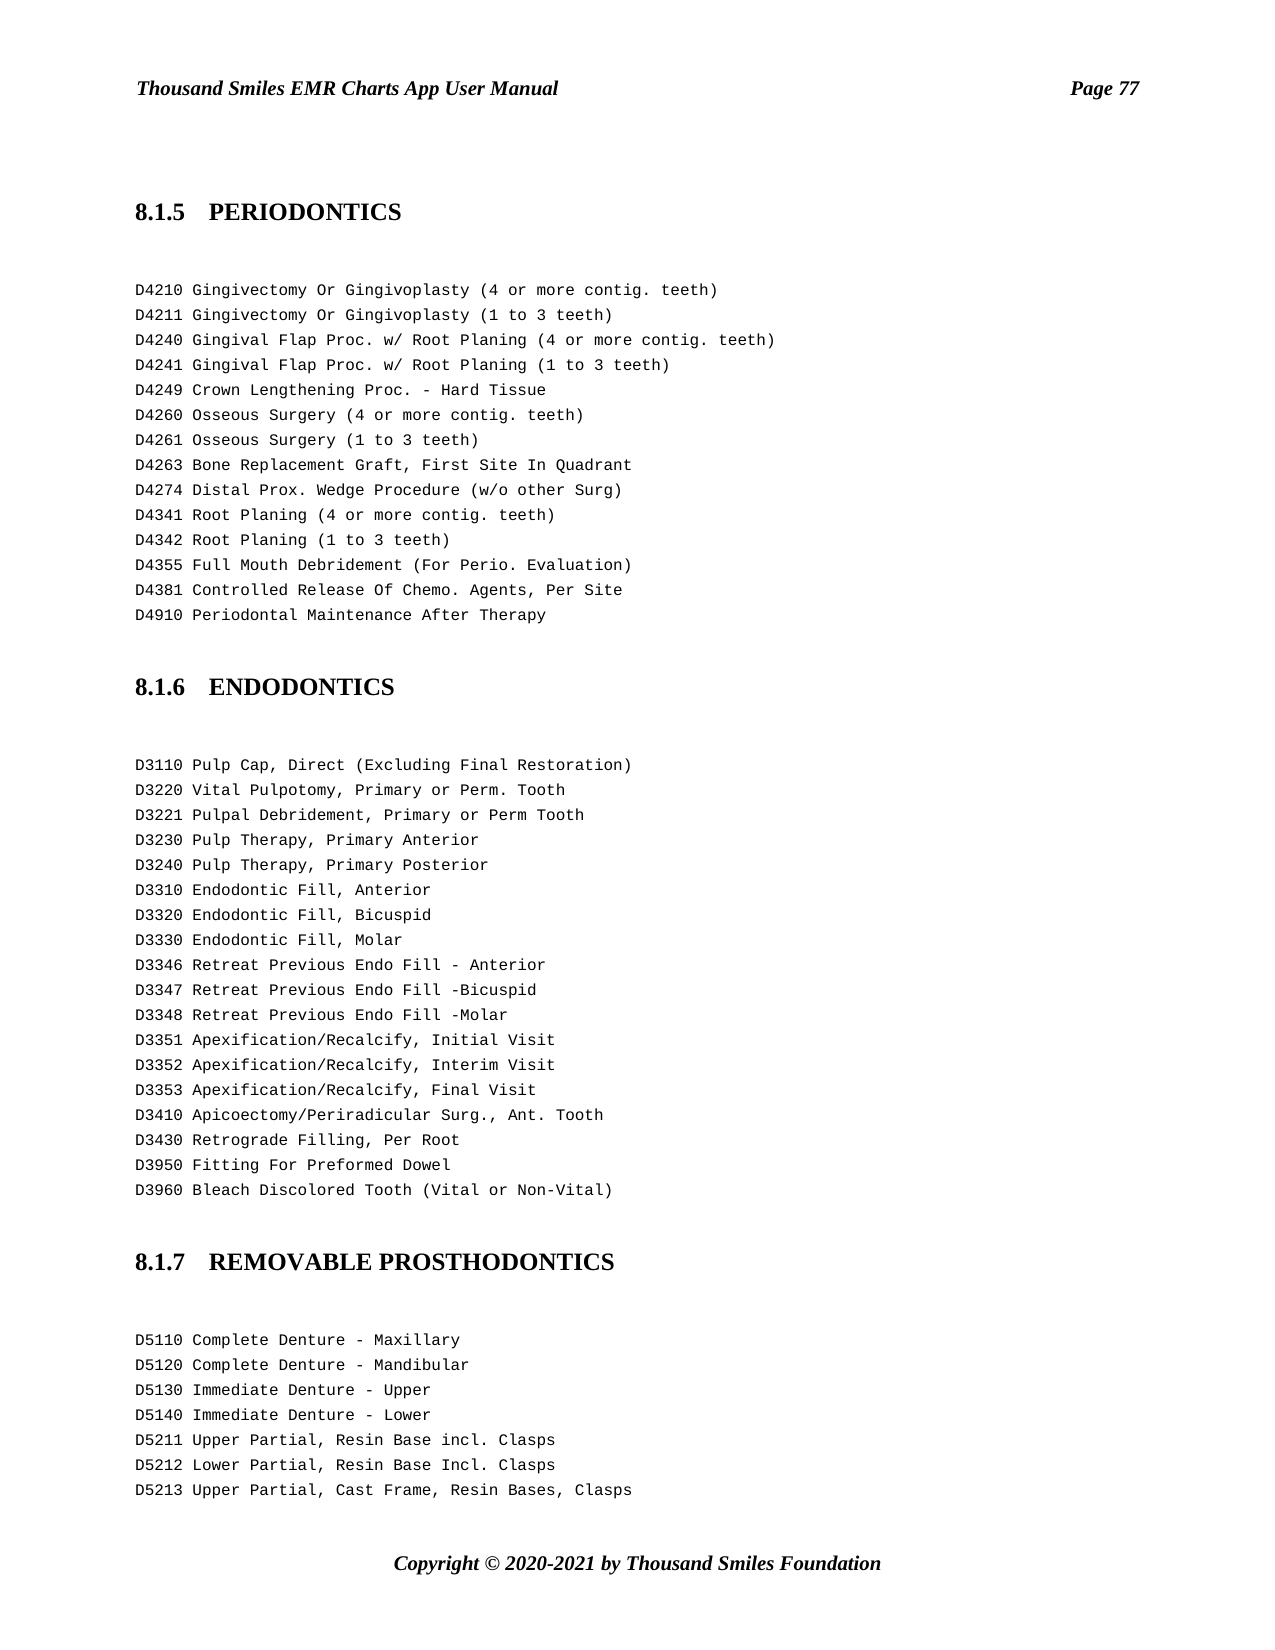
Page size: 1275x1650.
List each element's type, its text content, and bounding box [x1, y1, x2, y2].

text D3352 Apexification/Recalcify, Interim Visit [135, 1050, 1140, 1075]
subtitle REMOVABLE PROSTHODONTICS [135, 1250, 1140, 1275]
text D5130 Immediate Denture - Upper [135, 1375, 1140, 1400]
text D5110 Complete Denture - Maxillary [135, 1325, 1140, 1350]
text D4210 Gingivectomy Or Gingivoplasty (4 or more contig. teeth) [135, 275, 1140, 300]
subtitle ENDODONTICS [135, 675, 1140, 700]
text D4355 Full Mouth Debridement (For Perio. Evaluation) [135, 550, 1140, 575]
text D3950 Fitting For Preformed Dowel [135, 1150, 1140, 1175]
text D3221 Pulpal Debridement, Primary or Perm Tooth [135, 800, 1140, 825]
text D4241 Gingival Flap Proc. w/ Root Planing (1 to 3 teeth) [135, 350, 1140, 375]
text D5211 Upper Partial, Resin Base incl. Clasps [135, 1425, 1140, 1450]
text D4910 Periodontal Maintenance After Therapy [135, 600, 1140, 625]
text D3351 Apexification/Recalcify, Initial Visit [135, 1025, 1140, 1050]
text D3230 Pulp Therapy, Primary Anterior [135, 825, 1140, 850]
text D5140 Immediate Denture - Lower [135, 1400, 1140, 1425]
text D4261 Osseous Surgery (1 to 3 teeth) [135, 425, 1140, 450]
text D3310 Endodontic Fill, Anterior [135, 875, 1140, 900]
text D5212 Lower Partial, Resin Base Incl. Clasps [135, 1450, 1140, 1475]
text D5213 Upper Partial, Cast Frame, Resin Bases, Clasps [135, 1475, 1140, 1500]
text D3110 Pulp Cap, Direct (Excluding Final Restoration) [135, 750, 1140, 775]
text D3320 Endodontic Fill, Bicuspid [135, 900, 1140, 925]
text D3348 Retreat Previous Endo Fill -Molar [135, 1000, 1140, 1025]
text D4260 Osseous Surgery (4 or more contig. teeth) [135, 400, 1140, 425]
text D3347 Retreat Previous Endo Fill -Bicuspid [135, 975, 1140, 1000]
text D4341 Root Planing (4 or more contig. teeth) [135, 500, 1140, 525]
text D3430 Retrograde Filling, Per Root [135, 1125, 1140, 1150]
text D4274 Distal Prox. Wedge Procedure (w/o other Surg) [135, 475, 1140, 500]
text D3220 Vital Pulpotomy, Primary or Perm. Tooth [135, 775, 1140, 800]
text D3353 Apexification/Recalcify, Final Visit [135, 1075, 1140, 1100]
text D3410 Apicoectomy/Periradicular Surg., Ant. Tooth [135, 1100, 1140, 1125]
text D4342 Root Planing (1 to 3 teeth) [135, 525, 1140, 550]
text D3240 Pulp Therapy, Primary Posterior [135, 850, 1140, 875]
text D4211 Gingivectomy Or Gingivoplasty (1 to 3 teeth) [135, 300, 1140, 325]
text D3960 Bleach Discolored Tooth (Vital or Non-Vital) [135, 1175, 1140, 1200]
subtitle PERIODONTICS [135, 200, 1140, 225]
text D5120 Complete Denture - Mandibular [135, 1350, 1140, 1375]
text D3346 Retreat Previous Endo Fill - Anterior [135, 950, 1140, 975]
text D4263 Bone Replacement Graft, First Site In Quadrant [135, 450, 1140, 475]
text D3330 Endodontic Fill, Molar [135, 925, 1140, 950]
text D4249 Crown Lengthening Proc. - Hard Tissue [135, 375, 1140, 400]
text D4240 Gingival Flap Proc. w/ Root Planing (4 or more contig. teeth) [135, 325, 1140, 350]
text D4381 Controlled Release Of Chemo. Agents, Per Site [135, 575, 1140, 600]
